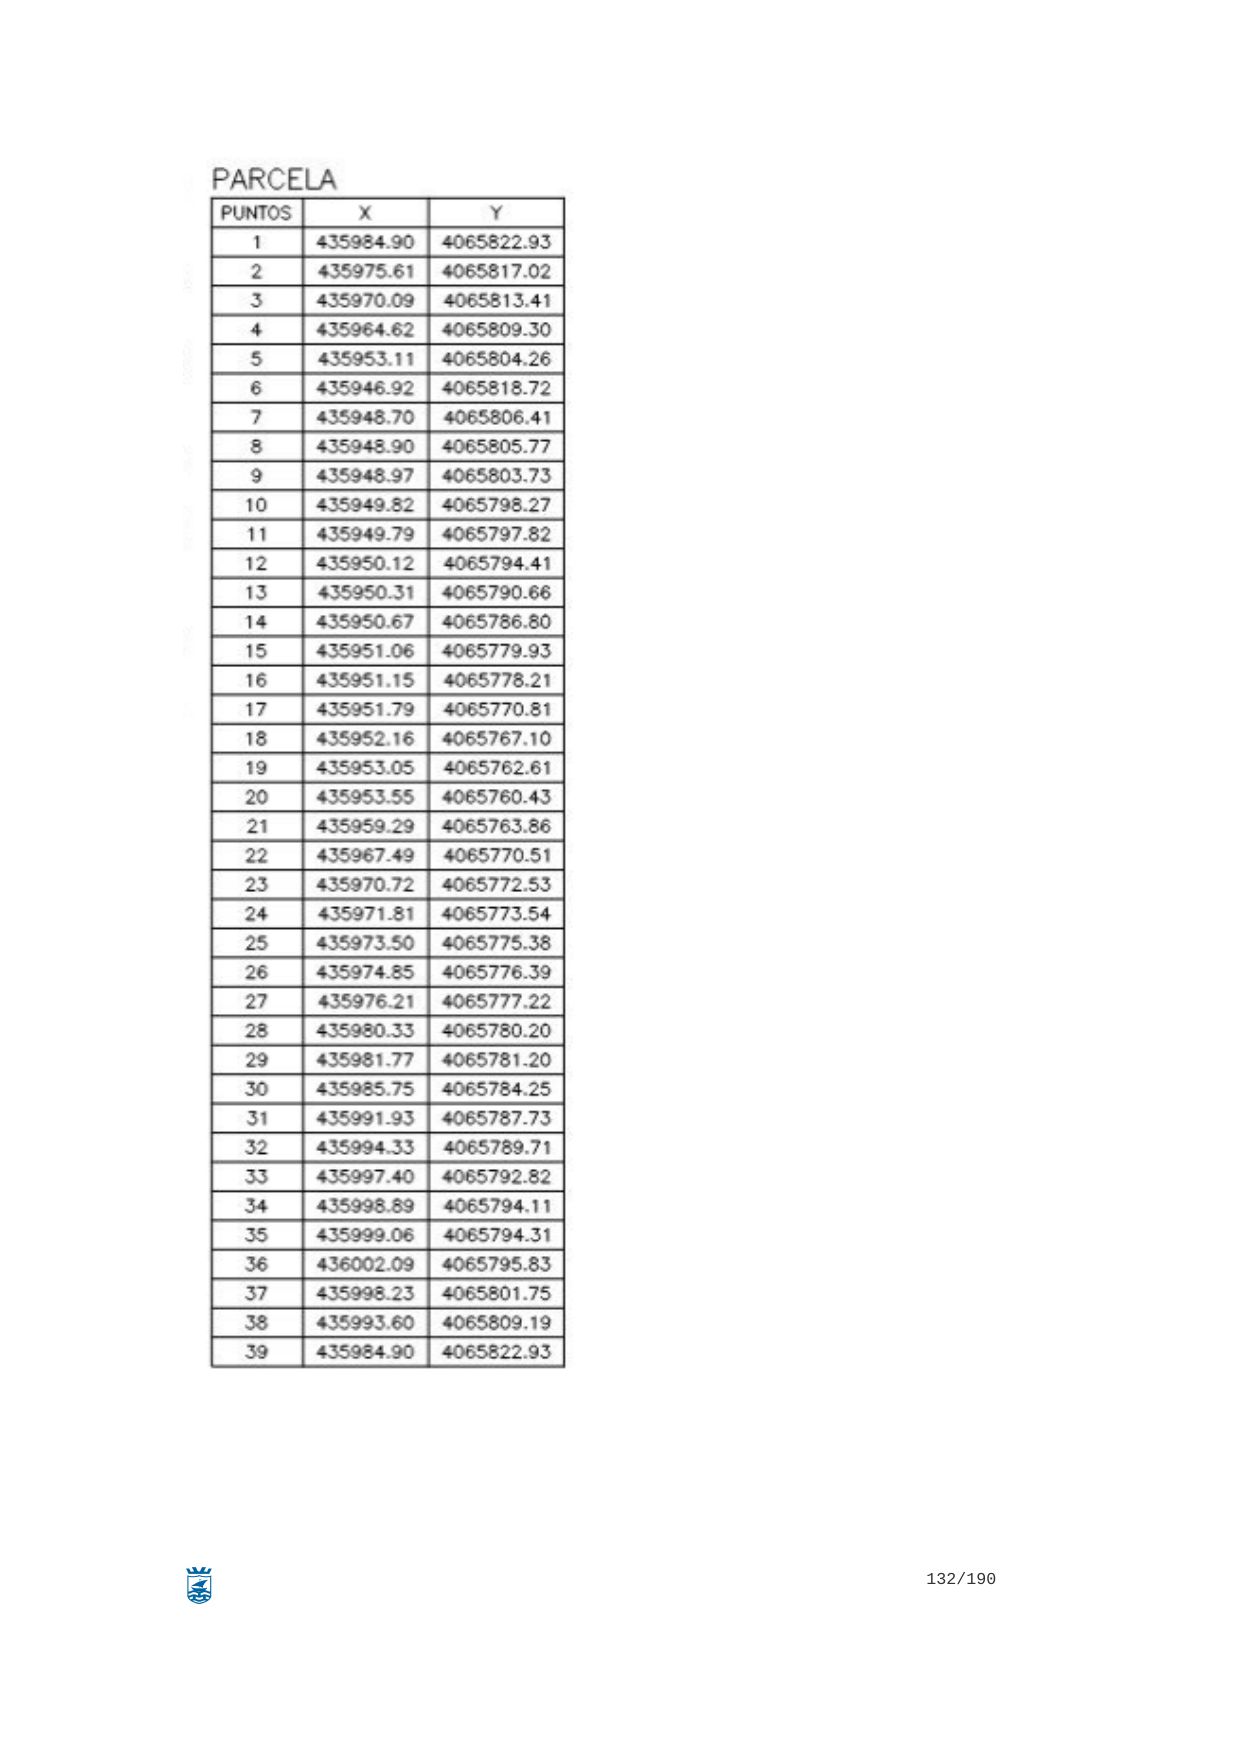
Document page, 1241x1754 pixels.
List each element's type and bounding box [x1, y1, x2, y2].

picture [183, 1562, 214, 1607]
picture [183, 147, 611, 1395]
